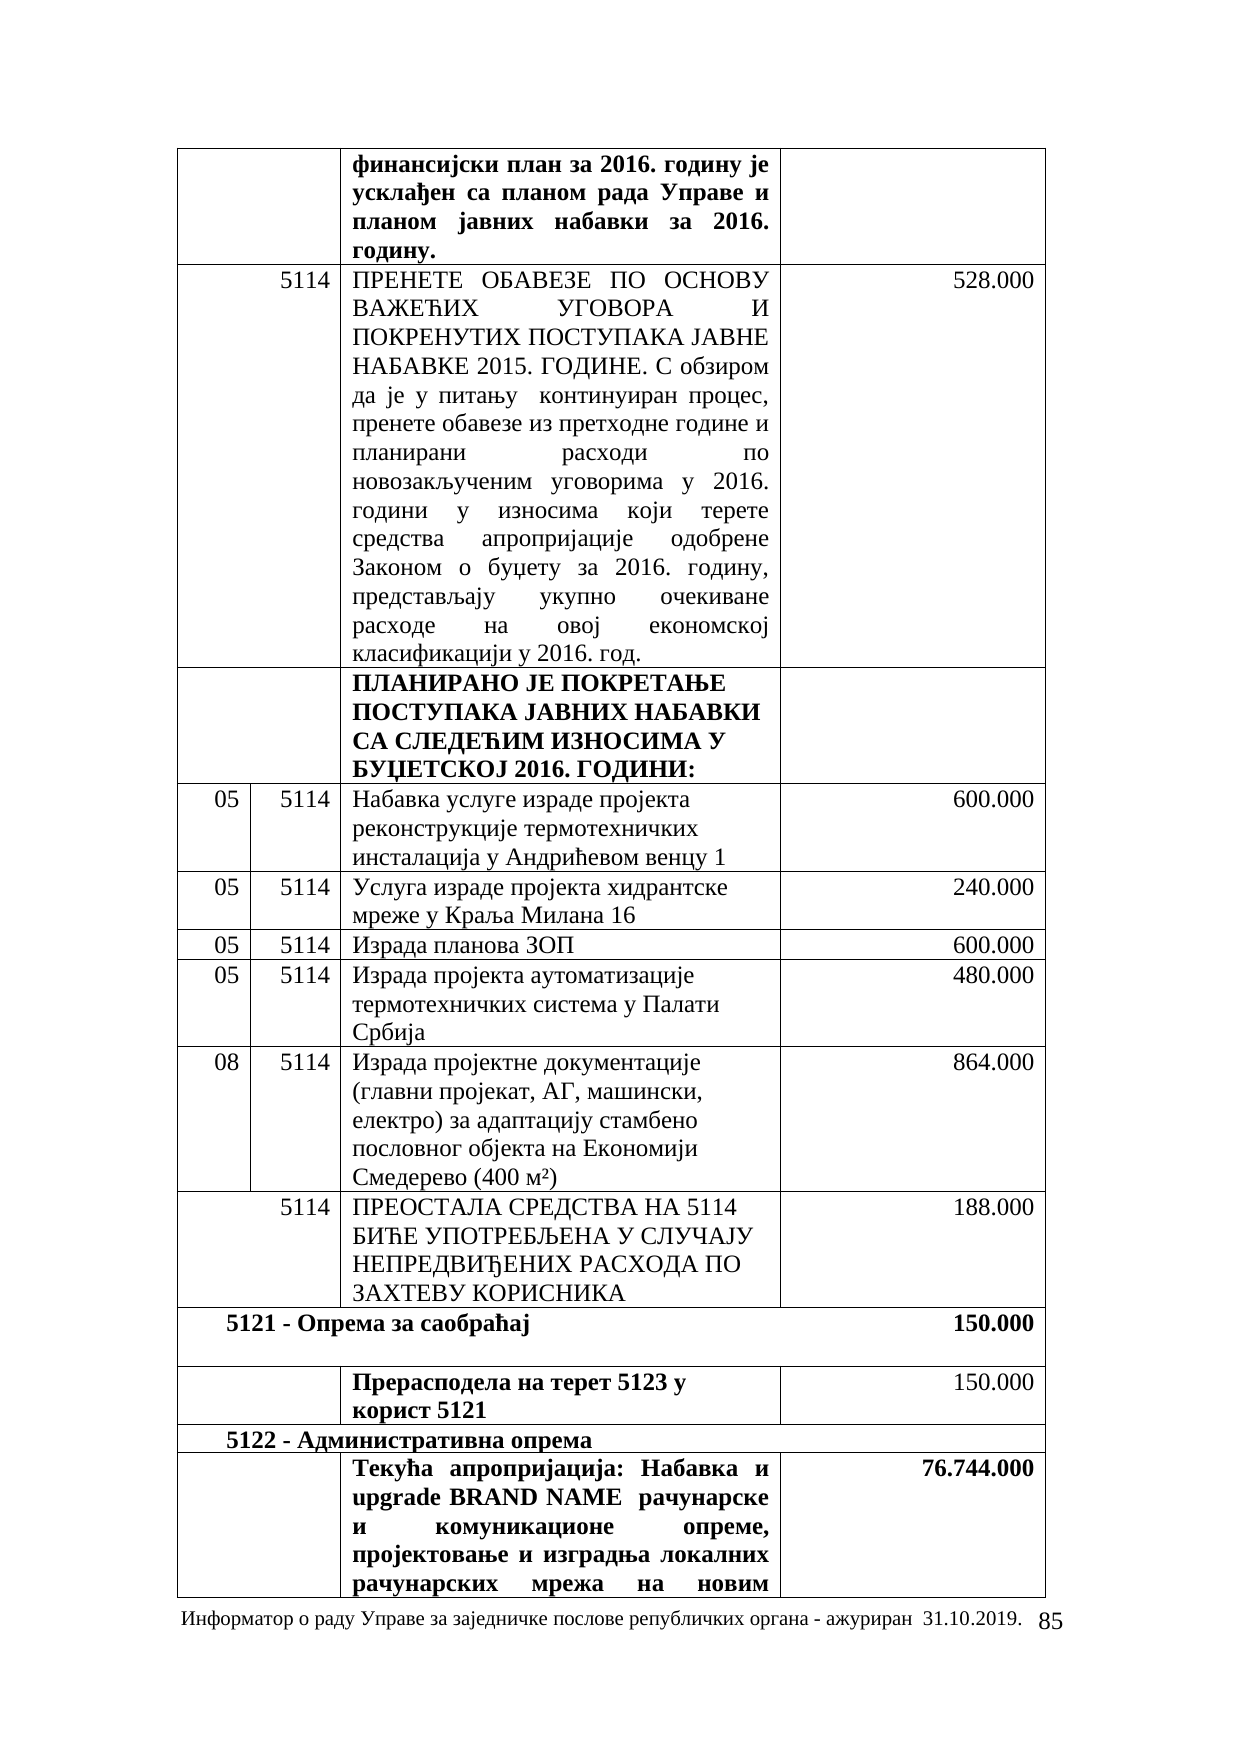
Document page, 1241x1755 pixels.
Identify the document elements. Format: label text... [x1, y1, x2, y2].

table_cell 240.000 [781, 872, 1045, 929]
table_cell 5114 [178, 265, 340, 667]
table_cell Израда пројектне документације (главни пројекат, АГ, машински, електро) за адаптацију стамбено пословног објекта на Економији Смедерево (400 м²) [341, 1047, 780, 1191]
table_cell 864.000 [781, 1047, 1045, 1191]
table_cell [178, 1367, 340, 1424]
table_cell 5122 - Административна опрема [178, 1425, 1045, 1452]
table_cell [178, 149, 340, 264]
table_cell ПРЕНЕТЕ ОБАВЕЗЕ ПО ОСНОВУ ВАЖЕЋИХ УГОВОРА И ПОКРЕНУТИХ ПОСТУПАКА ЈАВНЕ НАБАВКЕ 2015. ГОДИНЕ. С обзиром да је у питању континуиран процес, пренете обавезе из претходне године и планирани расходи по новозакљученим уговорима у 2016. години у износима који терете средства апропријације одобрене Законом о буџету за 2016. годину, представљају укупно очекиване расходе на овој економској класификацији у 2016. год. [341, 265, 780, 667]
table_cell 5114 [251, 1047, 340, 1191]
table_cell 5121 - Опрема за саобраћај 150.000 [178, 1308, 1045, 1366]
table_cell 5114 [251, 784, 340, 871]
table_cell 05 [178, 960, 250, 1046]
table_cell ПРЕОСТАЛА СРЕДСТВА НА 5114 БИЋЕ УПОТРЕБЉЕНА У СЛУЧАЈУ НЕПРЕДВИЂЕНИХ РАСХОДА ПО ЗАХТЕВУ КОРИСНИКА [341, 1192, 780, 1307]
table_cell 5114 [178, 1192, 340, 1307]
table_cell [178, 1453, 340, 1597]
table_cell 05 [178, 784, 250, 871]
table_cell 480.000 [781, 960, 1045, 1046]
table_cell [781, 149, 1045, 264]
table_cell [178, 668, 340, 783]
table_cell Израда планова ЗОП [341, 930, 780, 959]
table_cell Услуга израде пројекта хидрантске мреже у Краља Милана 16 [341, 872, 780, 929]
table_cell Израда пројекта аутоматизације термотехничких система у Палати Србија [341, 960, 780, 1046]
table_cell финансијски план за 2016. годину је усклађен са планом рада Управе и планом јавних набавки за 2016. годину. [341, 149, 780, 264]
table_cell 5114 [251, 960, 340, 1046]
table_cell Текућа апропријација: Набавка и upgrade BRAND NAME рачунарске и комуникационе опреме, пројектовање и изградња локалних рачунарских мрежа на новим [341, 1453, 780, 1597]
table_cell 5114 [251, 872, 340, 929]
table_cell 600.000 [781, 930, 1045, 959]
table_cell 528.000 [781, 265, 1045, 667]
table_cell 08 [178, 1047, 250, 1191]
table_cell 76.744.000 [781, 1453, 1045, 1597]
table_cell 188.000 [781, 1192, 1045, 1307]
table_cell Набавка услуге израде пројекта реконструкције термотехничких инсталација у Андрићевом венцу 1 [341, 784, 780, 871]
table_cell 5114 [251, 930, 340, 959]
table_cell [781, 668, 1045, 783]
table_cell 150.000 [781, 1367, 1045, 1424]
table_cell Прерасподела на терет 5123 у корист 5121 [341, 1367, 780, 1424]
table_cell 05 [178, 930, 250, 959]
table_cell ПЛАНИРАНО ЈЕ ПОКРЕТАЊЕ ПОСТУПАКА ЈАВНИХ НАБАВКИ СА СЛЕДЕЋИМ ИЗНОСИМА У БУЏЕТСКОЈ 2016. ГОДИНИ: [341, 668, 780, 783]
table_cell 05 [178, 872, 250, 929]
table_cell 600.000 [781, 784, 1045, 871]
